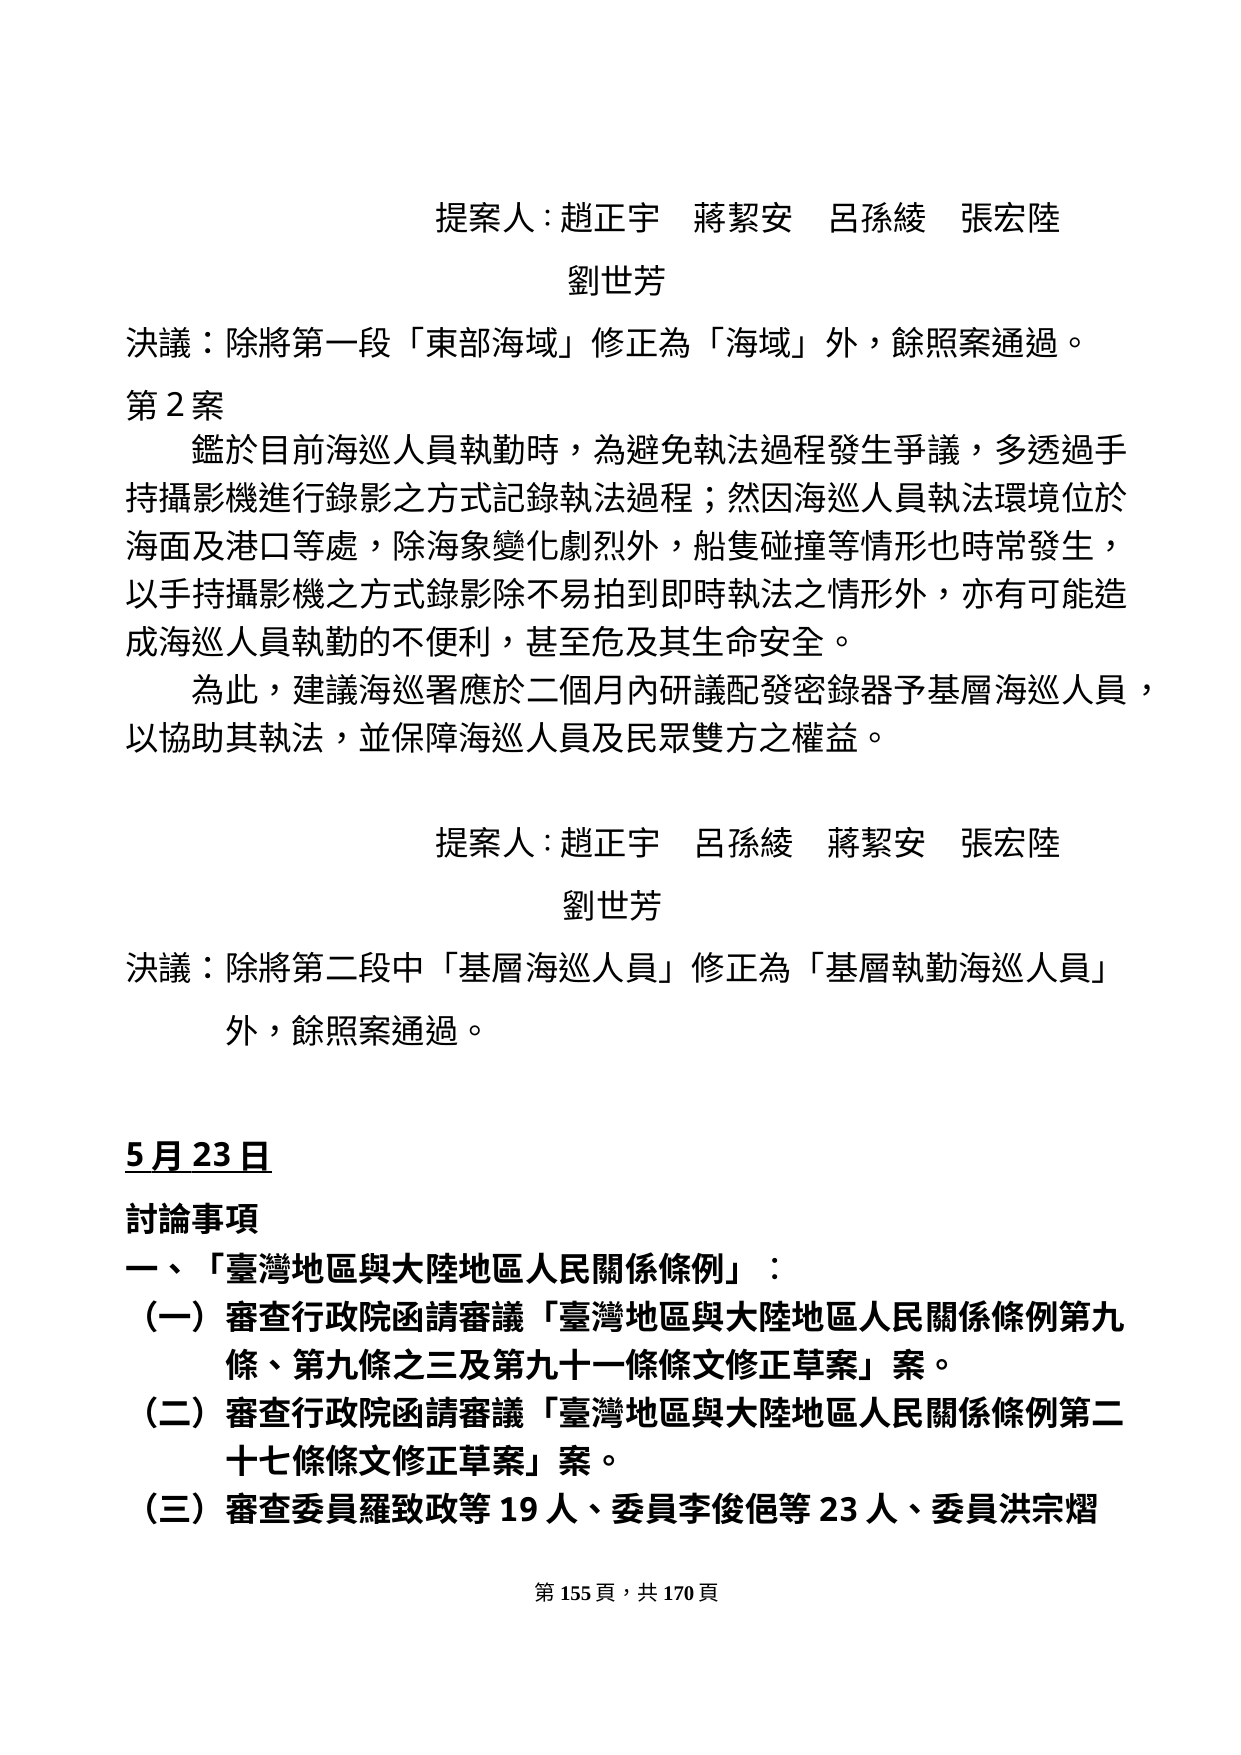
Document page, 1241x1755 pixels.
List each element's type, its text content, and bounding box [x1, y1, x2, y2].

text 為此，建議海巡署應於二個月內研議配發密錄器予基層海巡人員，以協助其執法，並保障海巡人員及民眾雙方之權益。 [125, 664, 1130, 760]
text （一）審查行政院函請審議「臺灣地區與大陸地區人民關係條例第九條、第九條之三及第九十一條條文修正草案」案。 [125, 1291, 1129, 1387]
text 第2案 [125, 362, 1129, 424]
text 決議：除將第一段「東部海域」修正為「海域」外，餘照案通過。 [125, 299, 1129, 362]
text 一、「臺灣地區與大陸地區人民關係條例」： [125, 1241, 1129, 1291]
text 劉世芳 [562, 862, 1129, 924]
text 鑑於目前海巡人員執勤時，為避免執法過程發生爭議，多透過手持攝影機進行錄影之方式記錄執法過程；然因海巡人員執法環境位於海面及港口等處，除海象變化劇烈外，船隻碰撞等情形也時常發生，以手持攝影機之方式錄影除不易拍到即時執法之情形外，亦有可能造成海巡人員執勤的不便利，甚至危及其生命安全。 [125, 424, 1130, 664]
text 劉世芳 [567, 237, 1129, 299]
text 提案人：趙正宇 呂孫綾 蔣絜安 張宏陸 [435, 799, 1129, 862]
text 決議：除將第二段中「基層海巡人員」修正為「基層執勤海巡人員」外，餘照案通過。 [125, 924, 1129, 1049]
text 提案人：趙正宇 蔣絜安 呂孫綾 張宏陸 [435, 174, 1129, 237]
text （三）審查委員羅致政等19人、委員李俊俋等23人、委員洪宗熠 [125, 1483, 1129, 1531]
text 5月23日 [125, 1112, 1129, 1174]
text 討論事項 [125, 1193, 1129, 1241]
text （二）審查行政院函請審議「臺灣地區與大陸地區人民關係條例第二十七條條文修正草案」案。 [125, 1387, 1129, 1483]
